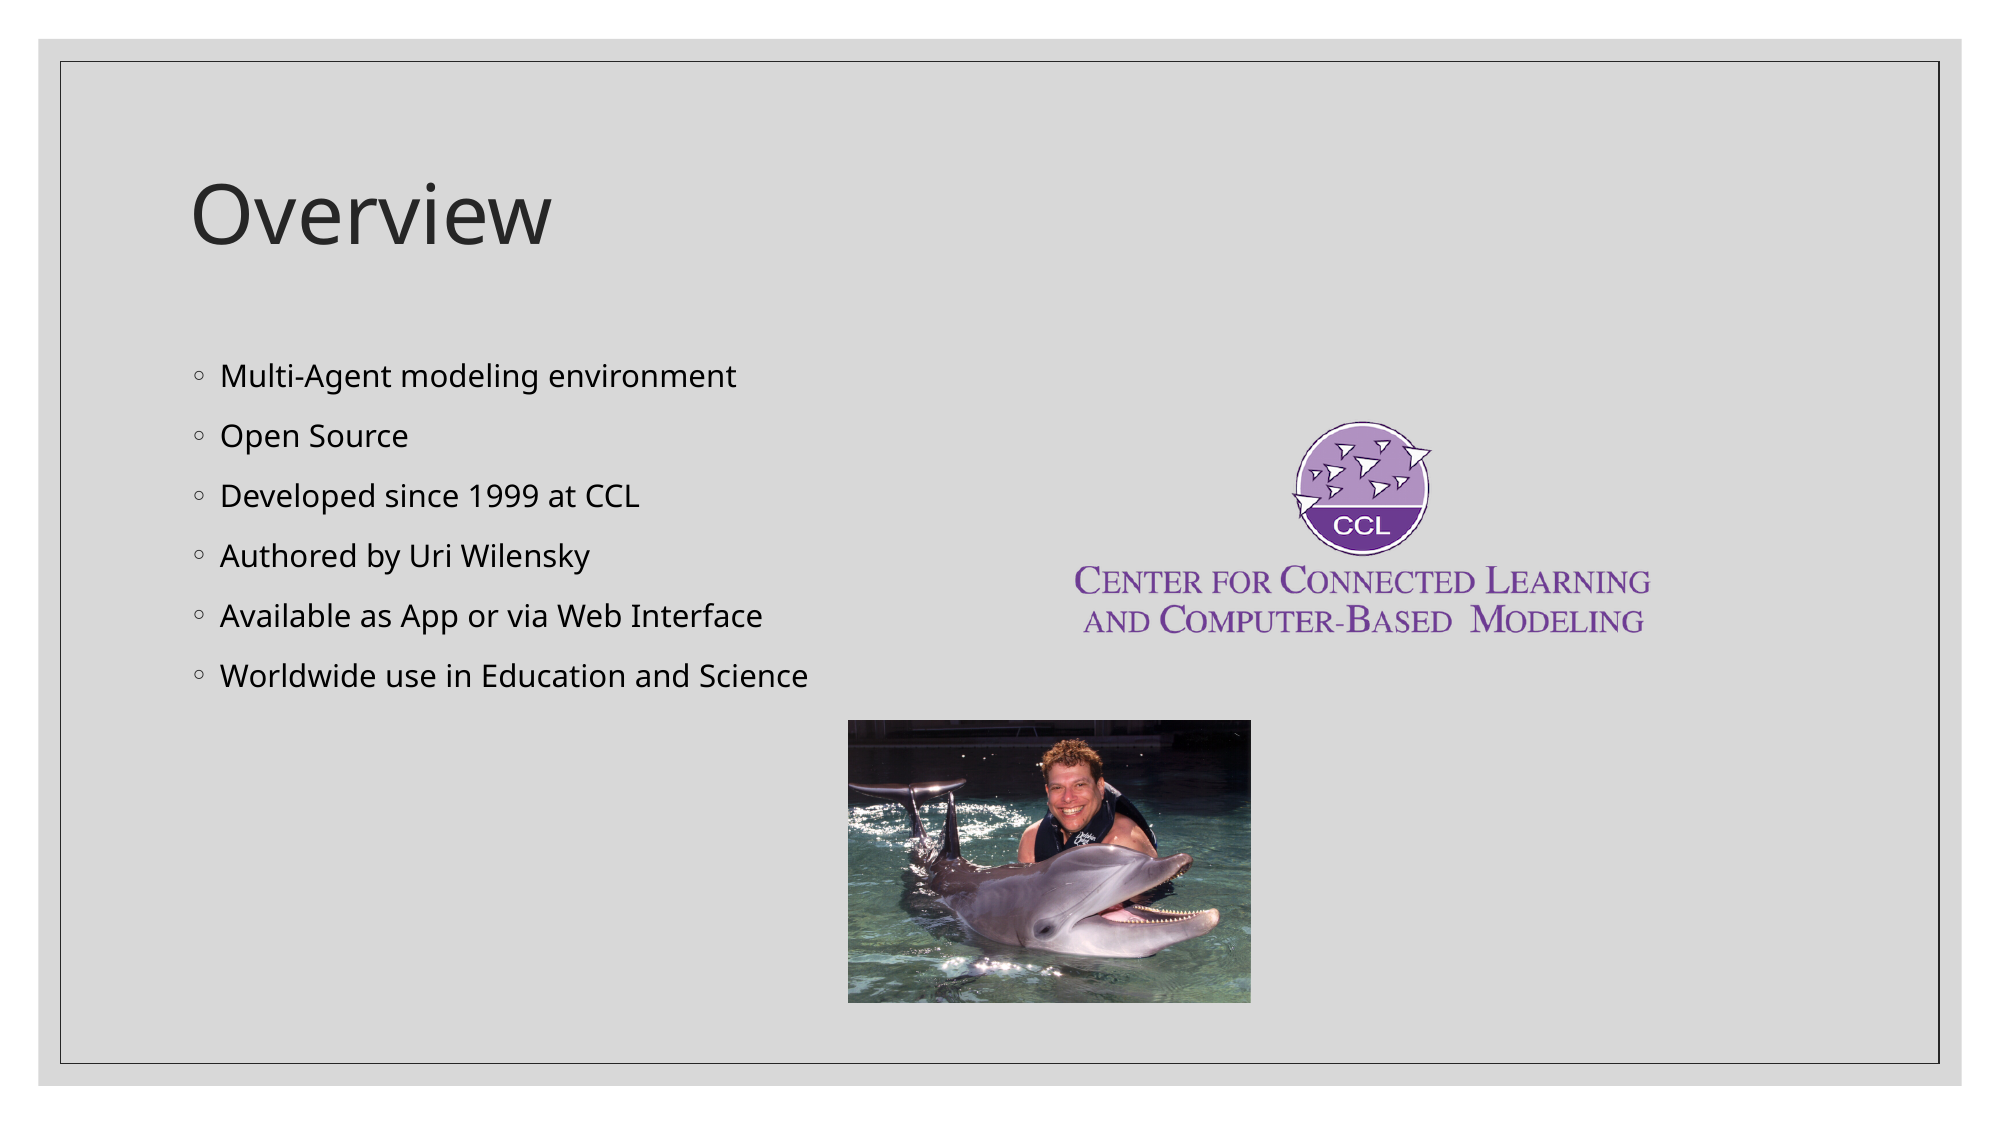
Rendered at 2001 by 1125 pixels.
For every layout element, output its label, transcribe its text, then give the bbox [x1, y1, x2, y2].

picture [848, 720, 1251, 1003]
picture [1049, 371, 1675, 683]
title Overview [174, 105, 1825, 331]
list Multi-Agent modeling environment Open Source Developed since 1999 at CCL Authored by Uri Wilensky Available as App or via Web Interface Worldwide use in Education and Science [174, 345, 1825, 977]
